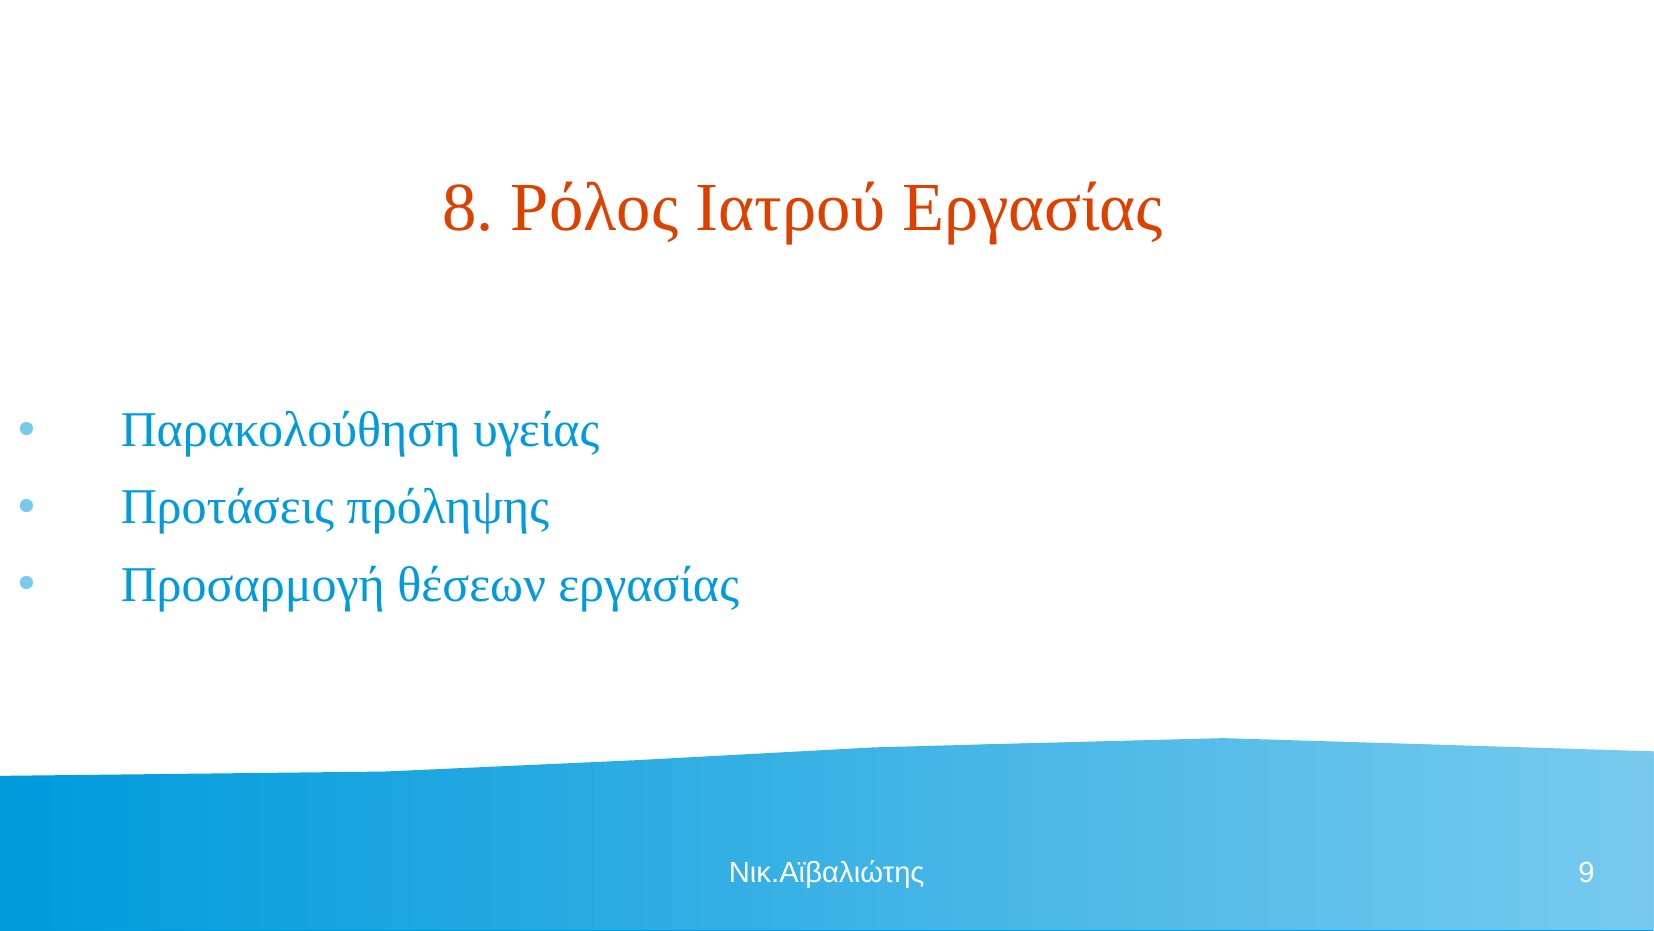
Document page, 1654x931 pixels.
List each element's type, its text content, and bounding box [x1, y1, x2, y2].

title 8. Ρόλος Ιατρού Εργασίας [29, 118, 1506, 296]
list Παρακολούθηση υγείας Προτάσεις πρόληψης Προσαρμογή θέσεων εργασίας [0, 324, 1536, 709]
